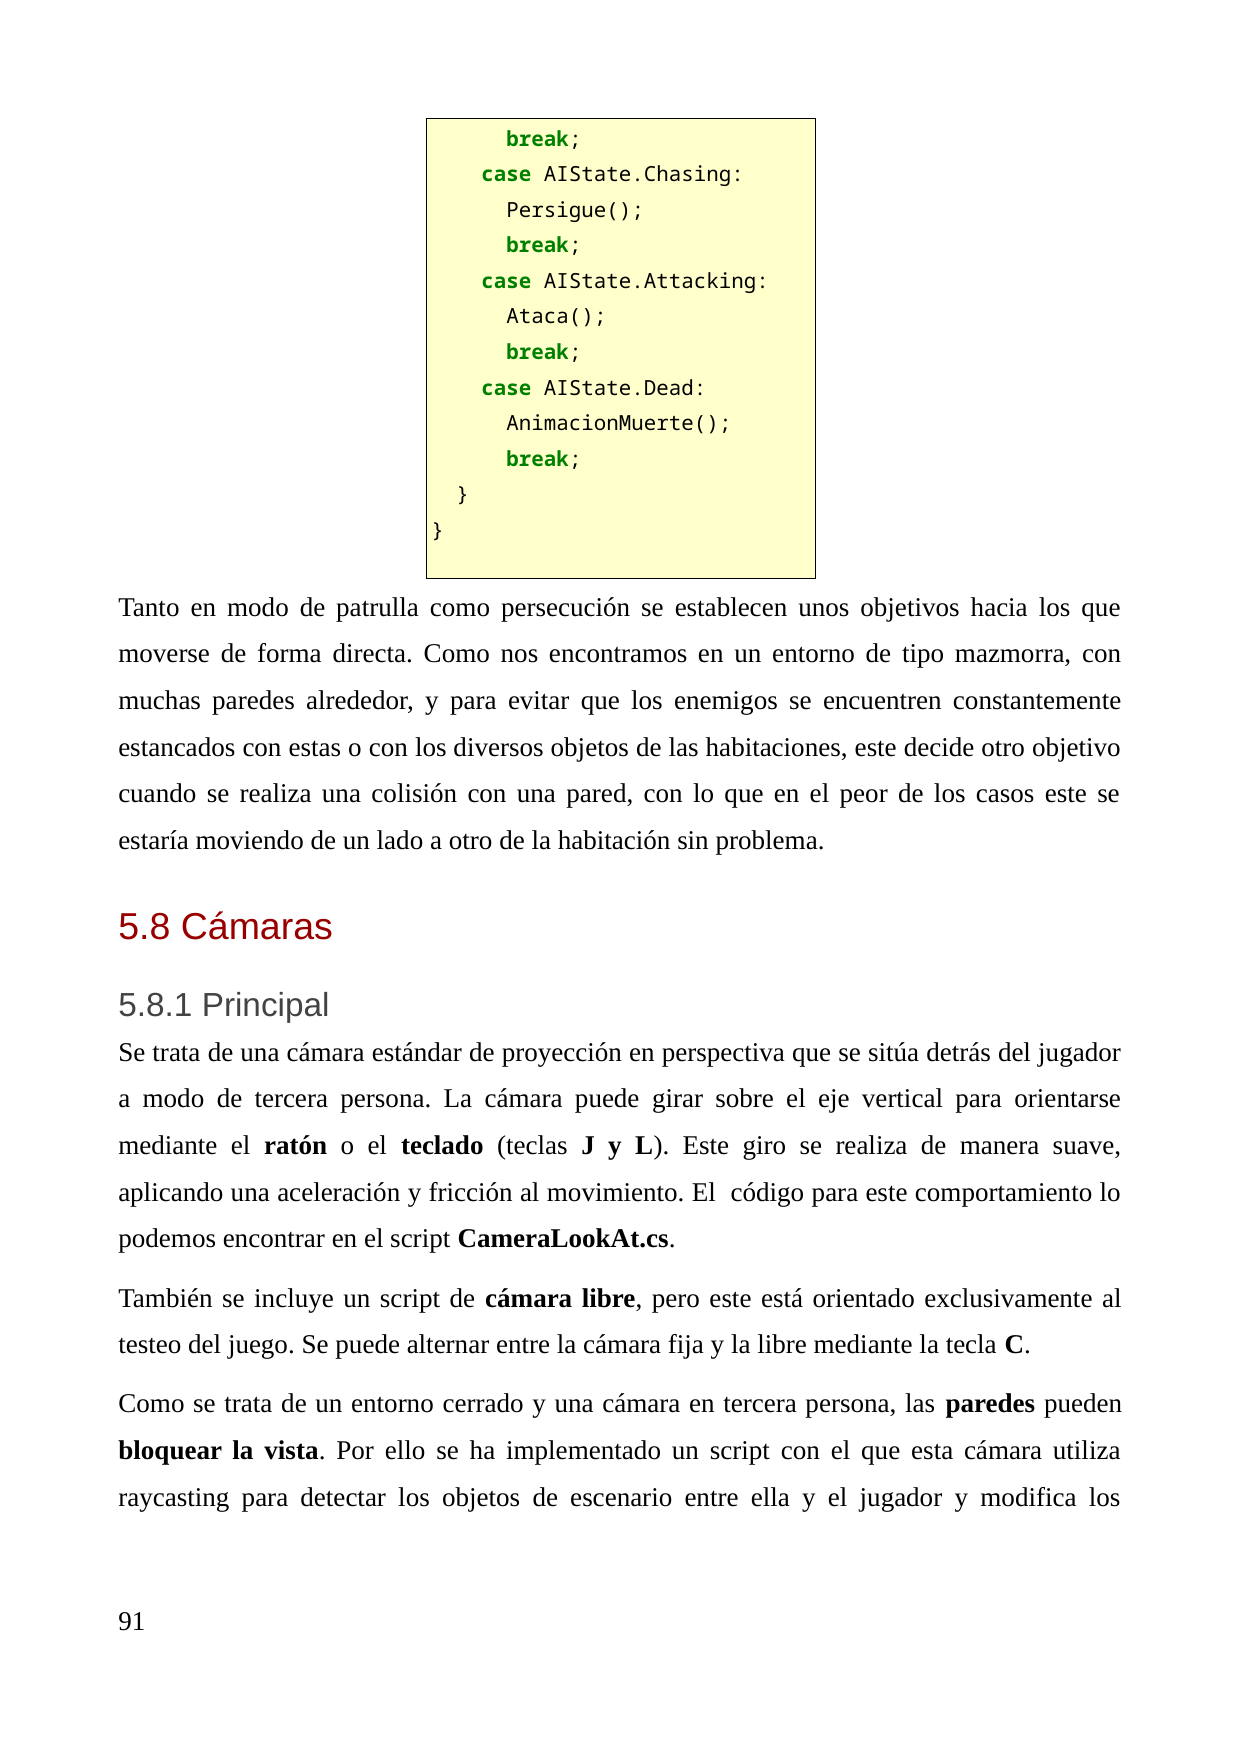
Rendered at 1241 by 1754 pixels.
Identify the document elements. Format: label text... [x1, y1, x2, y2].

text Tanto en modo de patrulla como persecución se establecen unos objetivos hacia los que moverse de forma directa. Como nos encontramos en un entorno de tipo mazmorra, con muchas paredes alrededor, y para evitar que los enemigos se encuentren constantemente estancados con estas o con los diversos objetos de las habitaciones, este decide otro objetivo cuando se realiza una colisión con una pared, con lo que en el peor de los casos este se estaría moviendo de un lado a otro de la habitación sin problema. [118, 591, 1122, 855]
text También se incluye un script de cámara libre, pero este está orientado exclusivamente al testeo del juego. Se puede alternar entre la cámara fija y la libre mediante la tecla C. [118, 1282, 1122, 1359]
text Como se trata de un entorno cerrado y una cámara en tercera persona, las paredes pueden bloquear la vista. Por ello se ha implementado un script con el que esta cámara utiliza raycasting para detectar los objetos de escenario entre ella y el jugador y modifica los [118, 1387, 1122, 1512]
text Se trata de una cámara estándar de proyección en perspectiva que se sitúa detrás del jugador a modo de tercera persona. La cámara puede girar sobre el eje vertical para orientarse mediante el ratón o el teclado (teclas J y L). Este giro se realiza de manera suave, aplicando una aceleración y fricción al movimiento. El código para este comportamiento lo podemos encontrar en el script CameraLookAt.cs. [118, 1036, 1122, 1254]
subtitle Cámaras [118, 904, 1122, 947]
table_header break; case AIState.Chasing: Persigue(); break; case AIState.Attacking: Ataca(); break; case AIState.Dead: AnimacionMuerte(); break; } } [427, 119, 815, 578]
subtitle Principal [118, 985, 1122, 1023]
